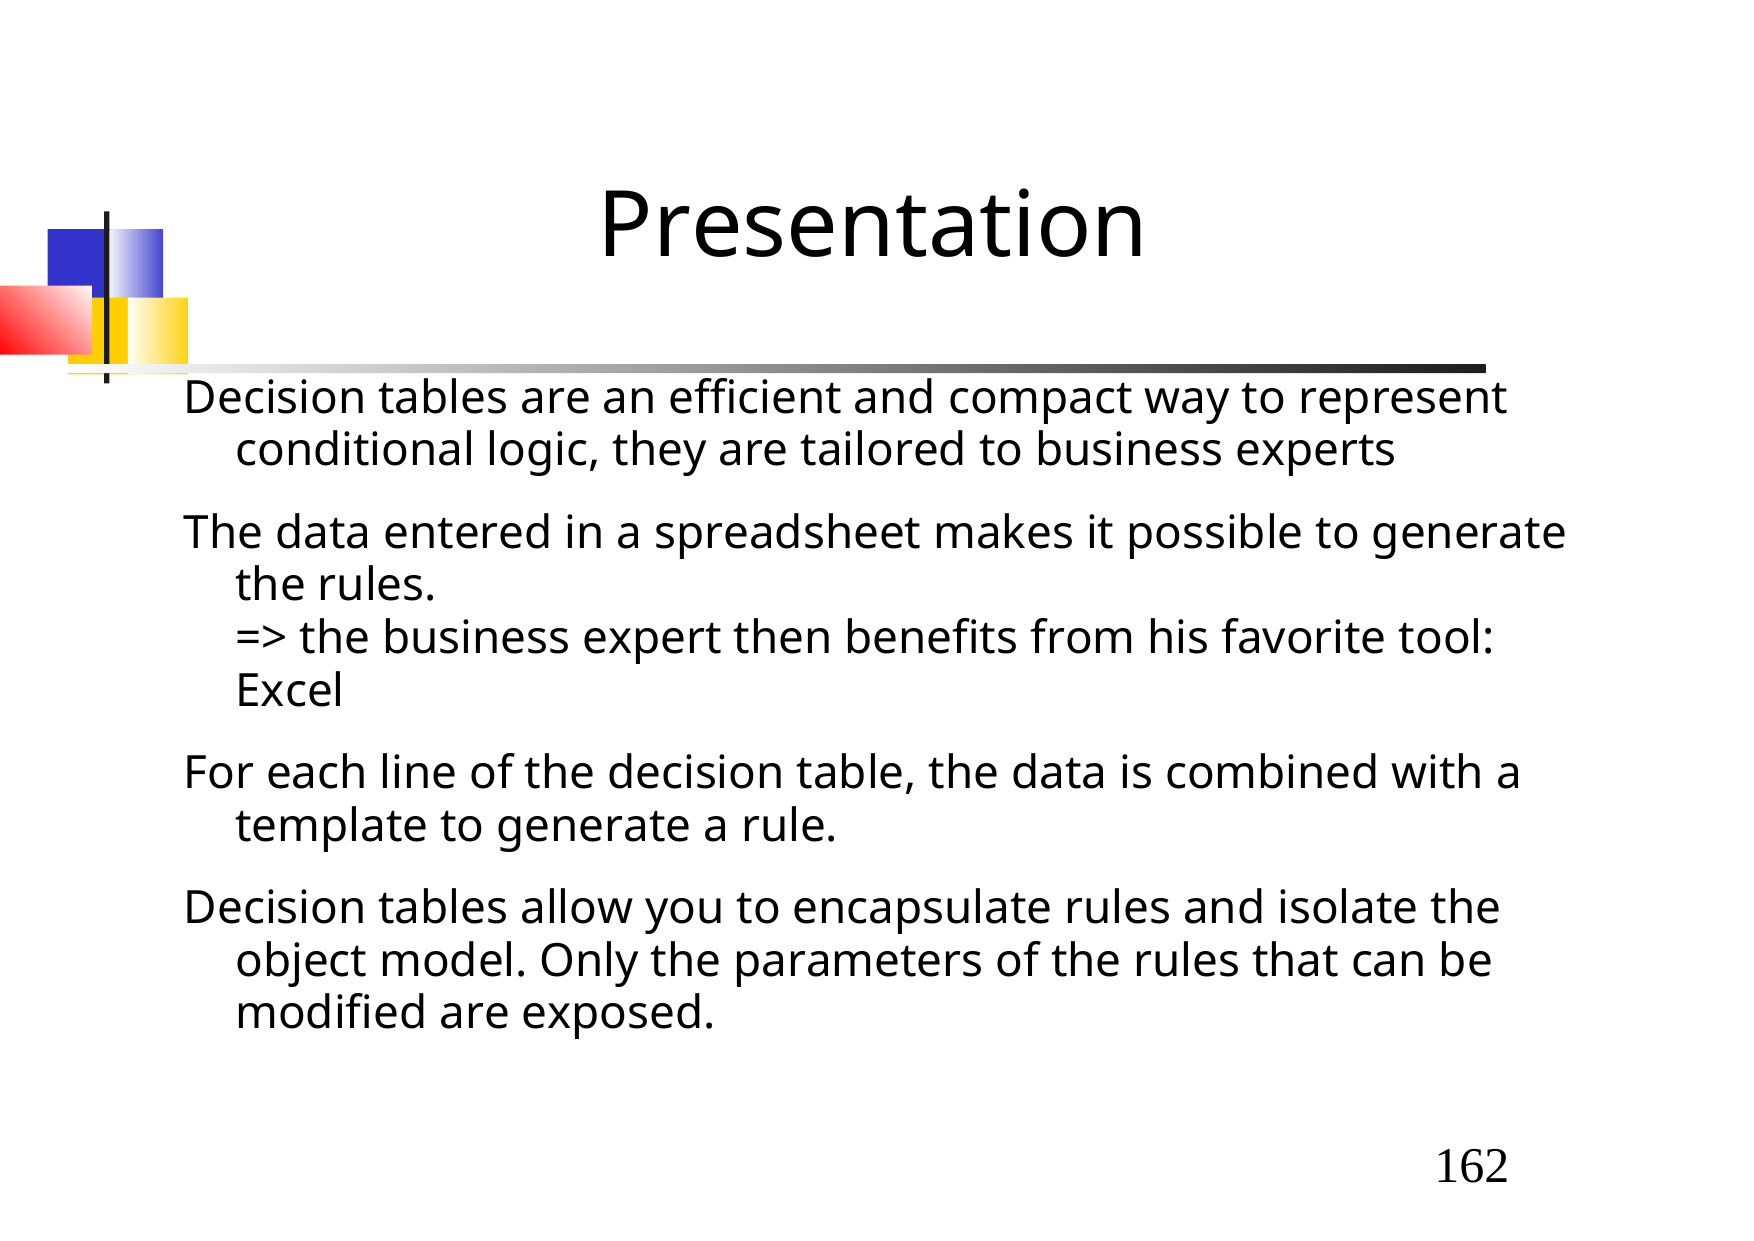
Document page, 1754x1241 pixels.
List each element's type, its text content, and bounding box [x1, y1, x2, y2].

list Decision tables are an efficient and compact way to represent conditional logic, they are tailored to business experts The data entered in a spreadsheet makes it possible to generate the rules. => the business expert then benefits from his favorite tool: Excel For each line of the decision table, the data is combined with a template to generate a rule. Decision tables allow you to encapsulate rules and isolate the object model. Only the parameters of the rules that can be modified are exposed. [179, 371, 1572, 1121]
title Presentation [177, 118, 1570, 331]
